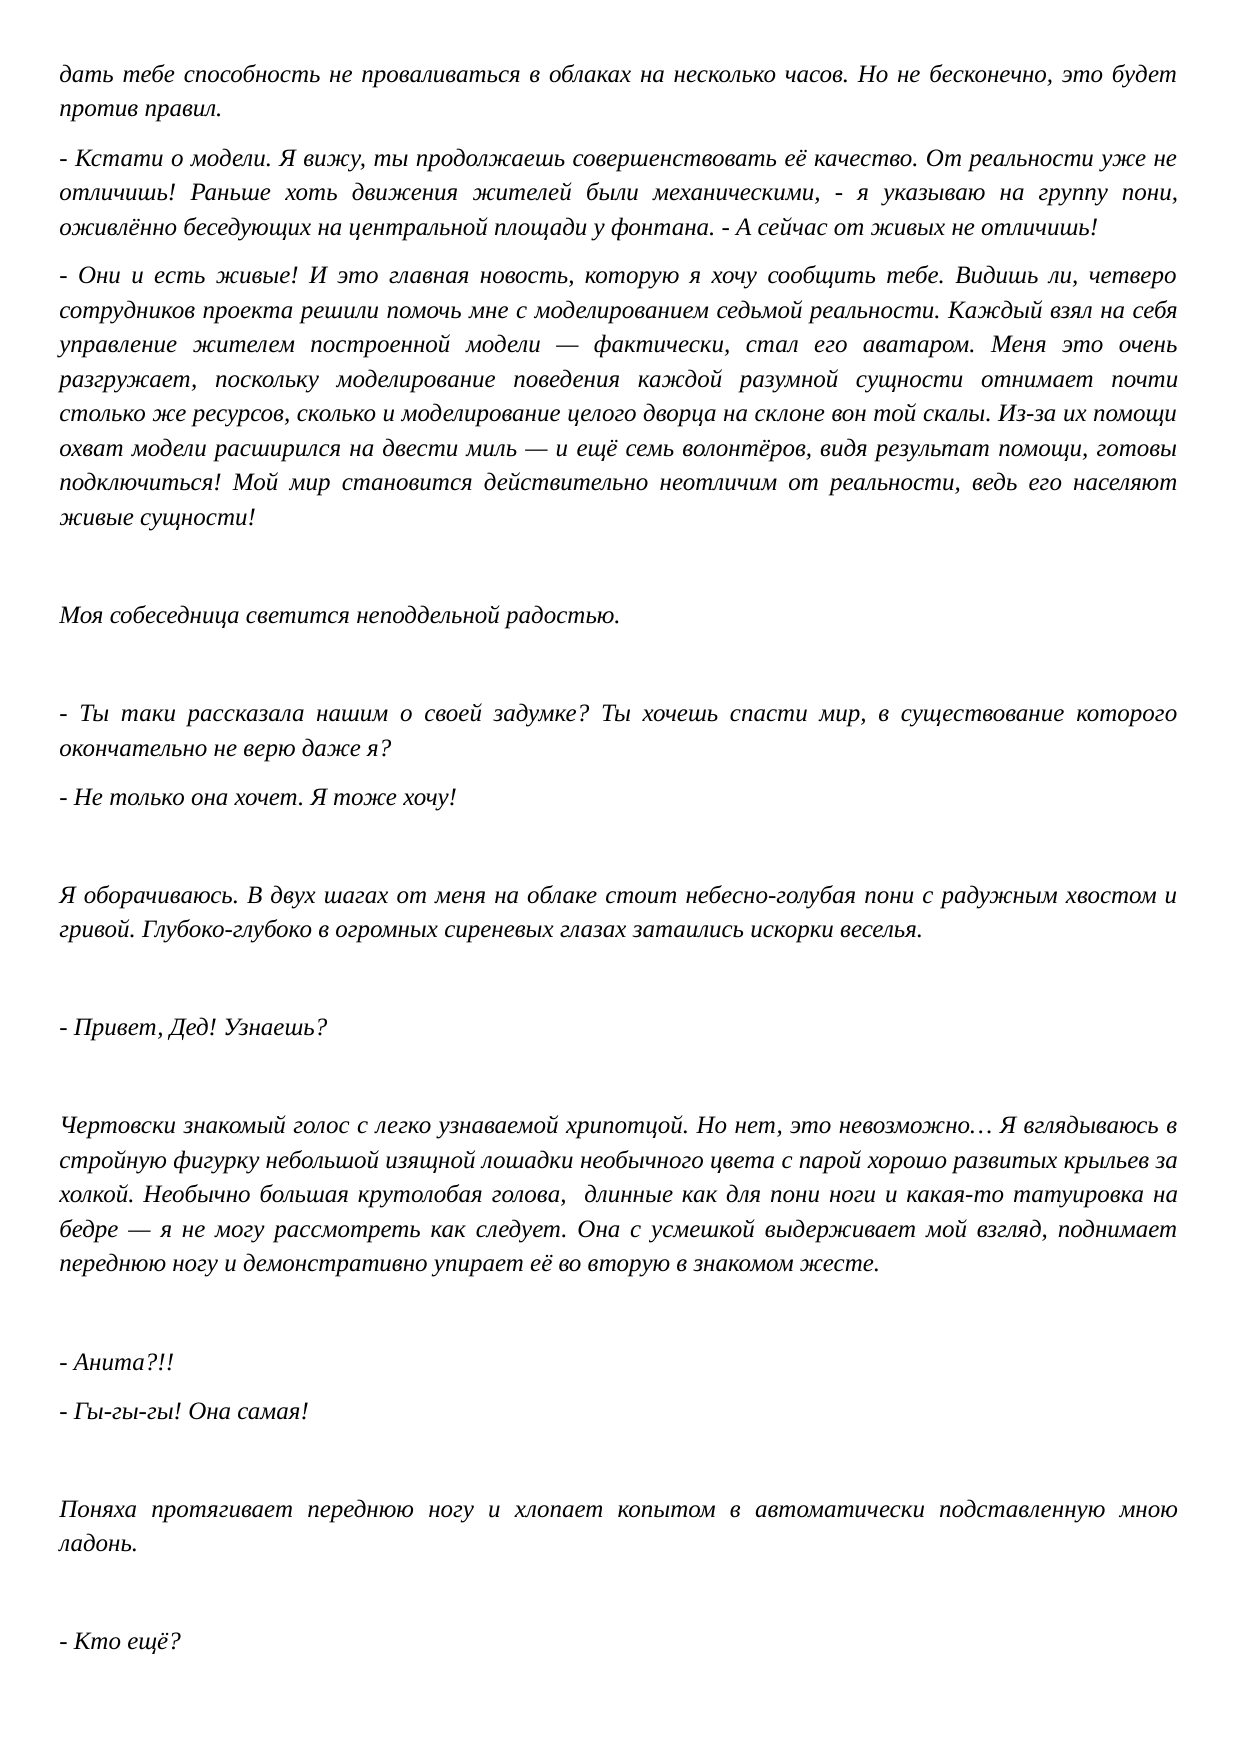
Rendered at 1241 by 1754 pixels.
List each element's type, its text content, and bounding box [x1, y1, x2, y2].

text - Они и есть живые! И это главная новость, которую я хочу сообщить тебе. Видишь ли, четверо сотрудников проекта решили помочь мне с моделированием седьмой реальности. Каждый взял на себя управление жителем построенной модели — фактически, стал его аватаром. Меня это очень разгружает, поскольку моделирование поведения каждой разумной сущности отнимает почти столько же ресурсов, сколько и моделирование целого дворца на склоне вон той скалы. Из-за их помощи охват модели расширился на двести миль — и ещё семь волонтёров, видя результат помощи, готовы подключиться! Мой мир становится действительно неотличим от реальности, ведь его населяют живые сущности! [59, 261, 1181, 531]
text Поняха протягивает переднюю ногу и хлопает копытом в автоматически подставленную мною ладонь. [59, 1494, 1181, 1557]
text - Привет, Дед! Узнаешь? [59, 1012, 1181, 1041]
text - Ты таки рассказала нашим о своей задумке? Ты хочешь спасти мир, в существование которого окончательно не верю даже я? [59, 698, 1181, 761]
text дать тебе способность не проваливаться в облаках на несколько часов. Но не бесконечно, это будет против правил. [59, 59, 1181, 122]
text - Анита?!! [59, 1347, 1181, 1375]
text Я оборачиваюсь. В двух шагах от меня на облаке стоит небесно-голубая пони с радужным хвостом и гривой. Глубоко-глубоко в огромных сиреневых глазах затаились искорки веселья. [59, 880, 1181, 943]
text Моя собеседница светится неподдельной радостью. [59, 600, 1181, 629]
text - Кто ещё? [59, 1626, 1181, 1655]
text Чертовски знакомый голос с легко узнаваемой хрипотцой. Но нет, это невозможно… Я вглядываюсь в стройную фигурку небольшой изящной лошадки необычного цвета с парой хорошо развитых крыльев за холкой. Необычно большая крутолобая голова, длинные как для пони ноги и какая-то татуировка на бедре — я не могу рассмотреть как следует. Она с усмешкой выдерживает мой взгляд, поднимает переднюю ногу и демонстративно упирает её во вторую в знакомом жесте. [59, 1111, 1181, 1277]
text - Кстати о модели. Я вижу, ты продолжаешь совершенствовать её качество. От реальности уже не отличишь! Раньше хоть движения жителей были механическими, - я указываю на группу пони, оживлённо беседующих на центральной площади у фонтана. - А сейчас от живых не отличишь! [59, 143, 1181, 240]
text - Гы-гы-гы! Она самая! [59, 1396, 1181, 1424]
text - Не только она хочет. Я тоже хочу! [59, 782, 1181, 811]
